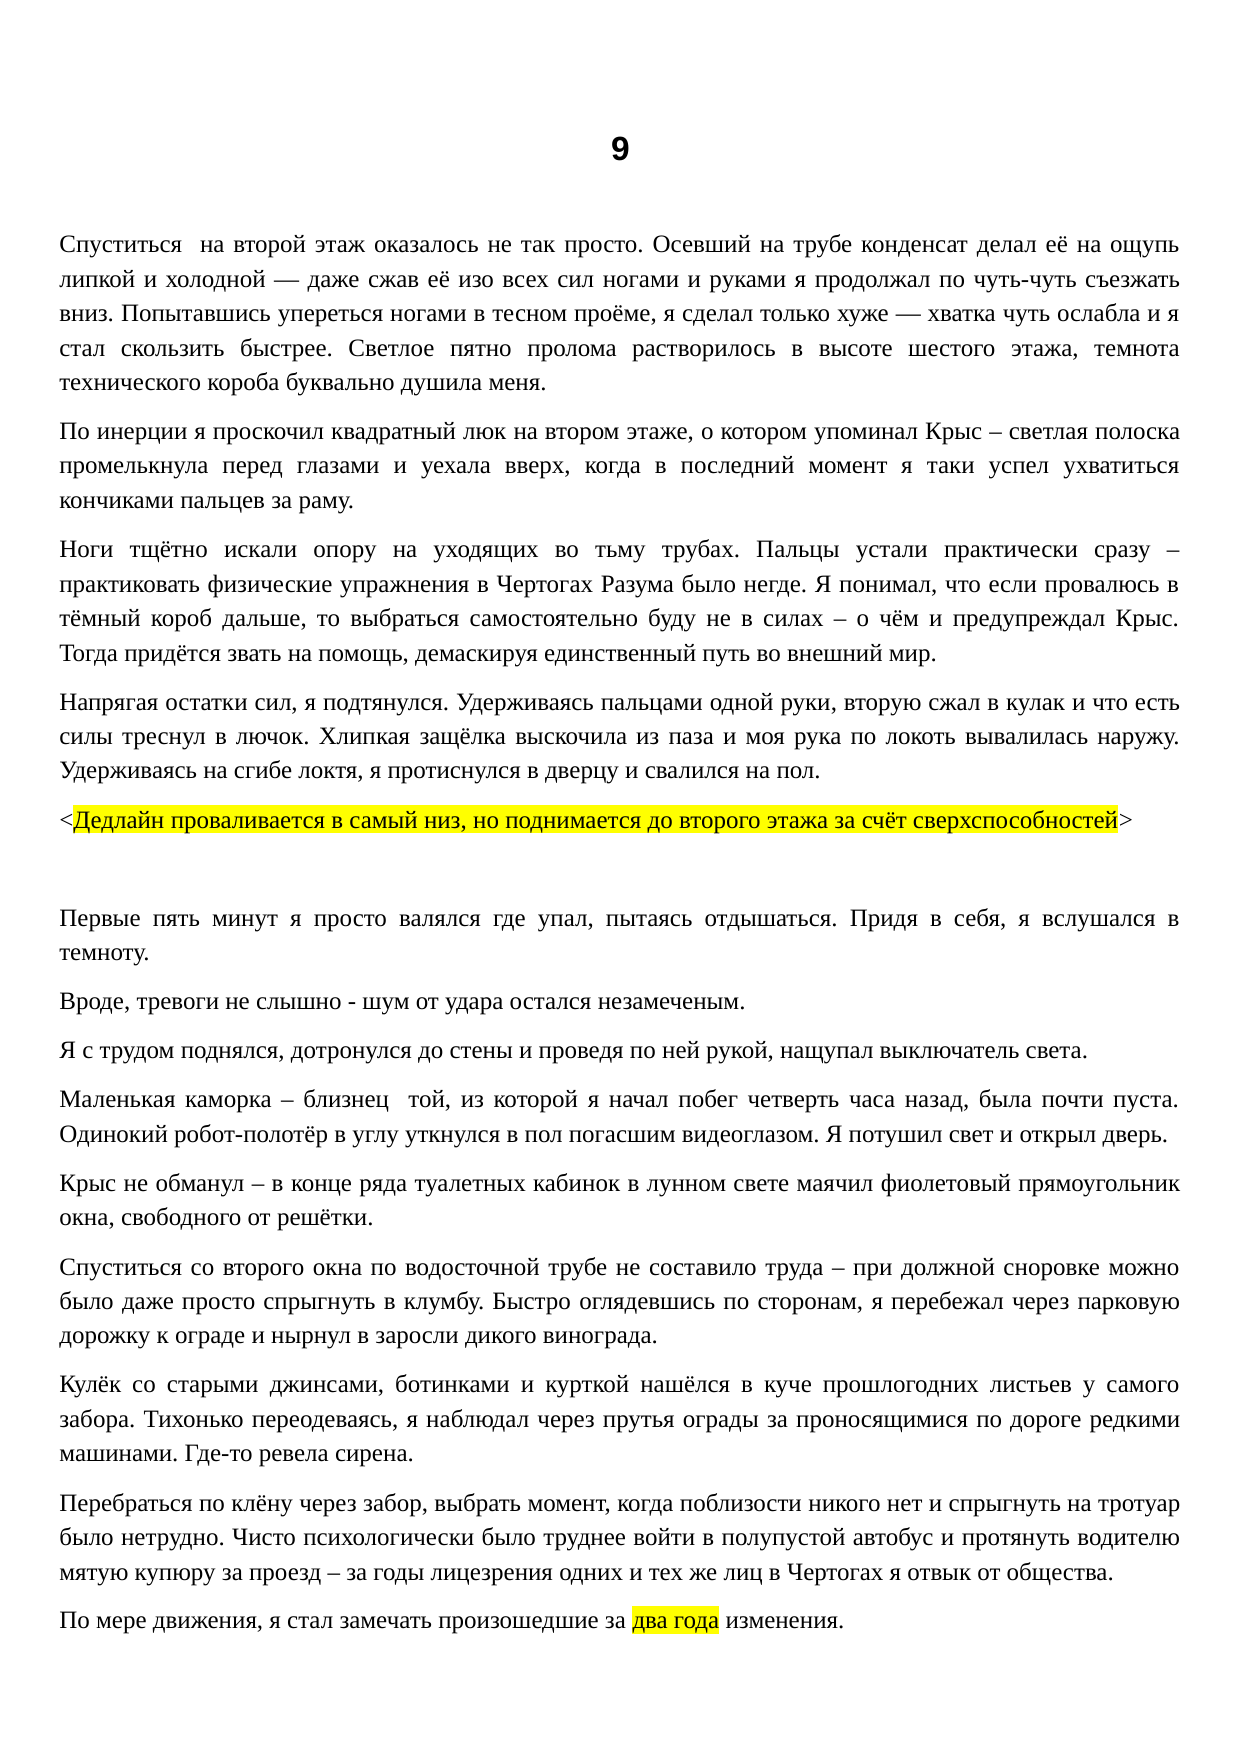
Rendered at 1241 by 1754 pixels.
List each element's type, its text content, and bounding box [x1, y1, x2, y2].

text По мере движения, я стал замечать произошедшие за два года изменения. [59, 1606, 1181, 1634]
text По инерции я проскочил квадратный люк на втором этаже, о котором упоминал Крыс – светлая полоска промелькнула перед глазами и уехала вверх, когда в последний момент я таки успел ухватиться кончиками пальцев за раму. [59, 416, 1181, 514]
text Кулёк со старыми джинсами, ботинками и курткой нашёлся в куче прошлогодних листьев у самого забора. Тихонько переодеваясь, я наблюдал через прутья ограды за проносящимися по дороге редкими машинами. Где-то ревела сирена. [59, 1369, 1181, 1467]
text <Дедлайн проваливается в самый низ, но поднимается до второго этажа за счёт сверхспособностей> [59, 805, 1181, 833]
text Первые пять минут я просто валялся где упал, пытаясь отдышаться. Придя в себя, я вслушался в темноту. [59, 903, 1181, 966]
text Вроде, тревоги не слышно - шум от удара остался незамеченым. [59, 986, 1181, 1015]
text Напрягая остатки сил, я подтянулся. Удерживаясь пальцами одной руки, вторую сжал в кулак и что есть силы треснул в лючок. Хлипкая защёлка выскочила из паза и моя рука по локоть вывалилась наружу. Удерживаясь на сгибе локтя, я протиснулся в дверцу и свалился на пол. [59, 687, 1181, 784]
text Спуститься на второй этаж оказалось не так просто. Осевший на трубе конденсат делал её на ощупь липкой и холодной — даже сжав её изо всех сил ногами и руками я продолжал по чуть-чуть съезжать вниз. Попытавшись упереться ногами в тесном проёме, я сделал только хуже — хватка чуть ослабла и я стал скользить быстрее. Светлое пятно пролома растворилось в высоте шестого этажа, темнота технического короба буквально душила меня. [59, 229, 1181, 396]
text Я с трудом поднялся, дотронулся до стены и проведя по ней рукой, нащупал выключатель света. [59, 1035, 1181, 1064]
subtitle 9 [59, 129, 1181, 168]
text Маленькая каморка – близнец той, из которой я начал побег четверть часа назад, была почти пуста. Одинокий робот-полотёр в углу уткнулся в пол погасшим видеоглазом. Я потушил свет и открыл дверь. [59, 1084, 1181, 1148]
text Крыс не обманул – в конце ряда туалетных кабинок в лунном свете маячил фиолетовый прямоугольник окна, свободного от решётки. [59, 1168, 1181, 1231]
text Спуститься со второго окна по водосточной трубе не составило труда – при должной сноровке можно было даже просто спрыгнуть в клумбу. Быстро оглядевшись по сторонам, я перебежал через парковую дорожку к ограде и нырнул в заросли дикого винограда. [59, 1252, 1181, 1349]
text Ноги тщётно искали опору на уходящих во тьму трубах. Пальцы устали практически сразу – практиковать физические упражнения в Чертогах Разума было негде. Я понимал, что если провалюсь в тёмный короб дальше, то выбраться самостоятельно буду не в силах – о чём и предупреждал Крыс. Тогда придётся звать на помощь, демаскируя единственный путь во внешний мир. [59, 534, 1181, 666]
text Перебраться по клёну через забор, выбрать момент, когда поблизости никого нет и спрыгнуть на тротуар было нетрудно. Чисто психологически было труднее войти в полупустой автобус и протянуть водителю мятую купюру за проезд – за годы лицезрения одних и тех же лиц в Чертогах я отвык от общества. [59, 1488, 1181, 1585]
